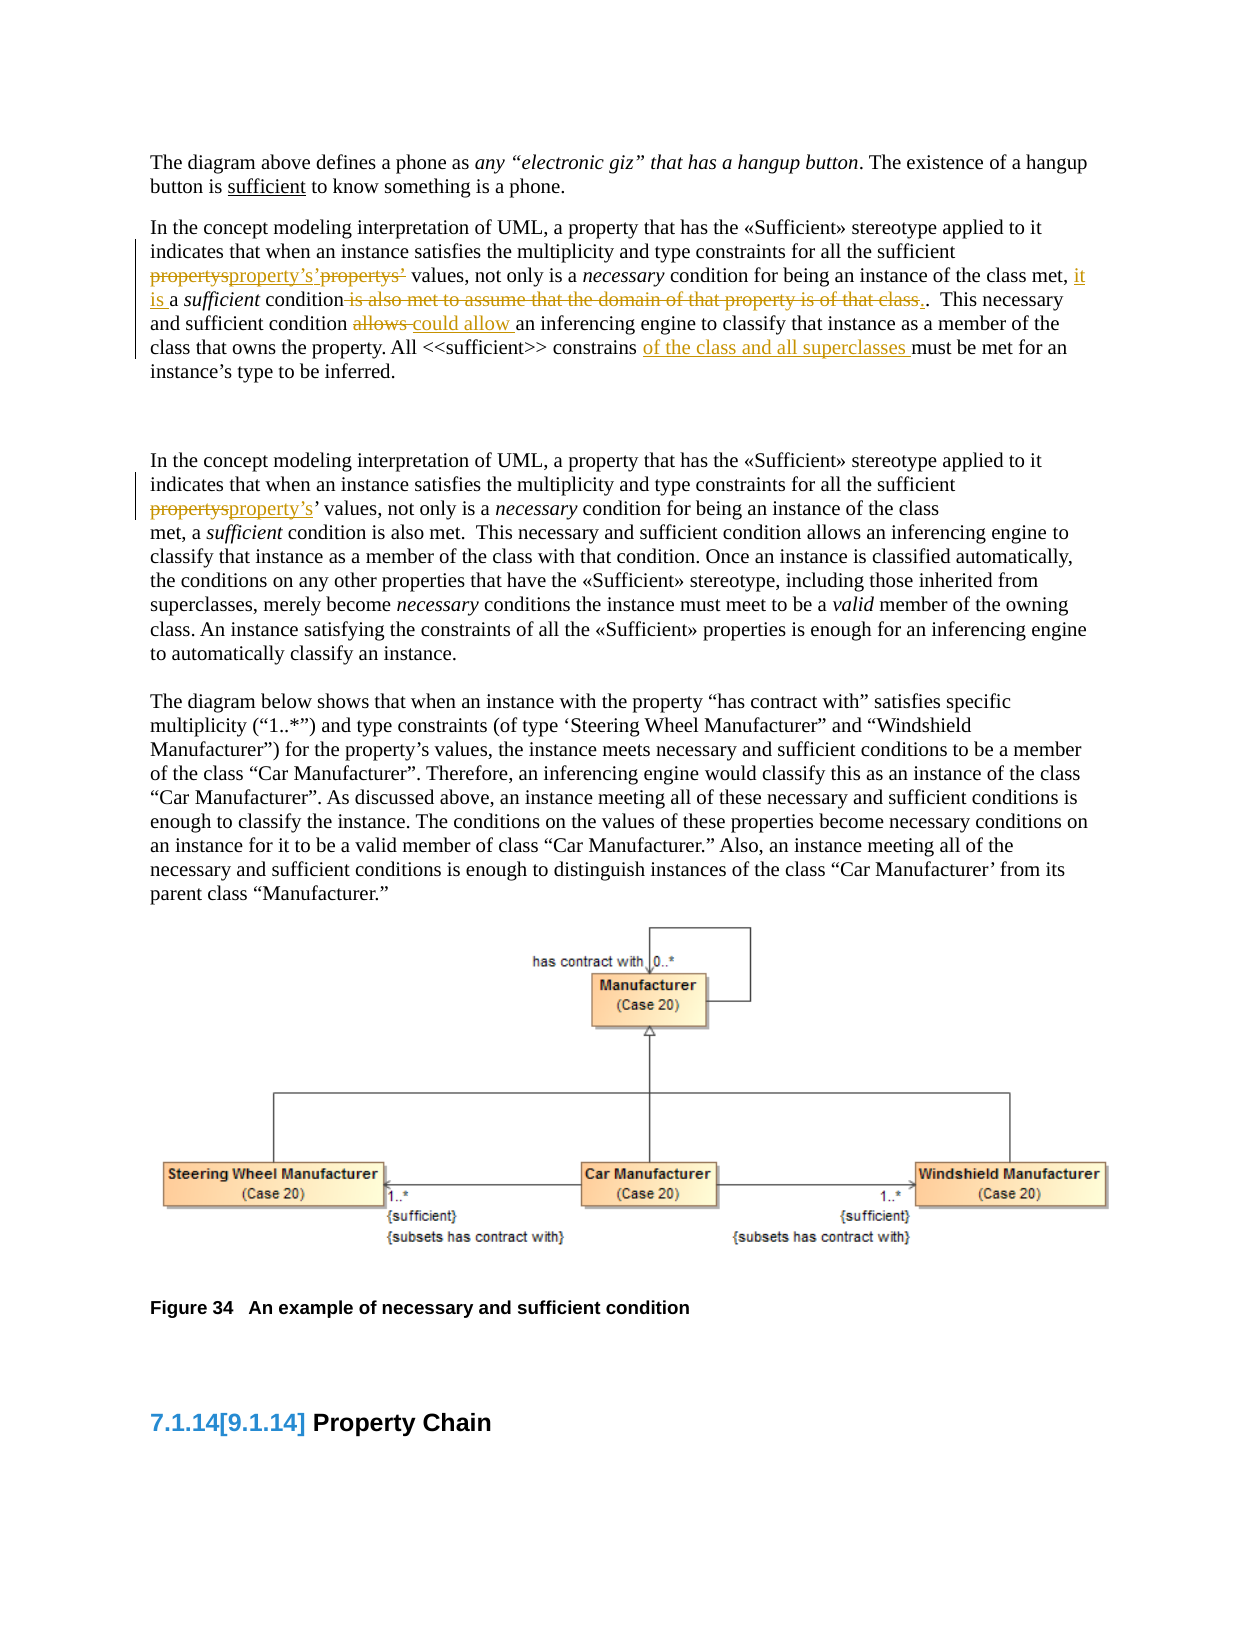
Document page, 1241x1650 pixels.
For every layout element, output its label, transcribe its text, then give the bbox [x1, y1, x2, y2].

picture [150, 905, 1125, 1259]
subtitle Property Chain [150, 1408, 1090, 1437]
text The diagram above defines a phone as any “electronic giz” that has a hangup button. The existence of a hangup button is sufficient to know something is a phone. [150, 150, 1090, 198]
text Figure 36 An example of necessary and sufficient condition [150, 1297, 1090, 1318]
text In the concept modeling interpretation of UML, a property that has the «Sufficient» stereotype applied to it indicates that when an instance satisfies the multiplicity and type constraints for all the sufficient property’s’ values, not only is a necessary condition for being an instance of the class met, a sufficient condition is also met. This necessary and sufficient condition allows an inferencing engine to classify that instance as a member of the class with that condition. Once an instance is classified automatically, the conditions on any other properties that have the «Sufficient» stereotype, including those inherited from superclasses, merely become necessary conditions the instance must meet to be a valid member of the owning class. An instance satisfying the constraints of all the «Sufficient» properties is enough for an inferencing engine to automatically classify an instance. [150, 448, 1090, 664]
text The diagram below shows that when an instance with the property “has contract with” satisfies specific multiplicity (“1..*”) and type constraints (of type ‘Steering Wheel Manufacturer” and “Windshield Manufacturer”) for the property’s values, the instance meets necessary and sufficient conditions to be a member of the class “Car Manufacturer”. Therefore, an inferencing engine would classify this as an instance of the class “Car Manufacturer”. As discussed above, an instance meeting all of these necessary and sufficient conditions is enough to classify the instance. The conditions on the values of these properties become necessary conditions on an instance for it to be a valid member of class “Car Manufacturer.” Also, an instance meeting all of the necessary and sufficient conditions is enough to distinguish instances of the class “Car Manufacturer’ from its parent class “Manufacturer.” [150, 689, 1090, 905]
text In the concept modeling interpretation of UML, a property that has the «Sufficient» stereotype applied to it indicates that when an instance satisfies the multiplicity and type constraints for all the sufficient property’s’ values, not only is a necessary condition for being an instance of the class met, it is a sufficient condition.. This necessary and sufficient condition could allow an inferencing engine to classify that instance as a member of the class that owns the property. All <<sufficient>> constrains of the class and all superclasses must be met for an instance’s type to be inferred. [150, 215, 1090, 383]
